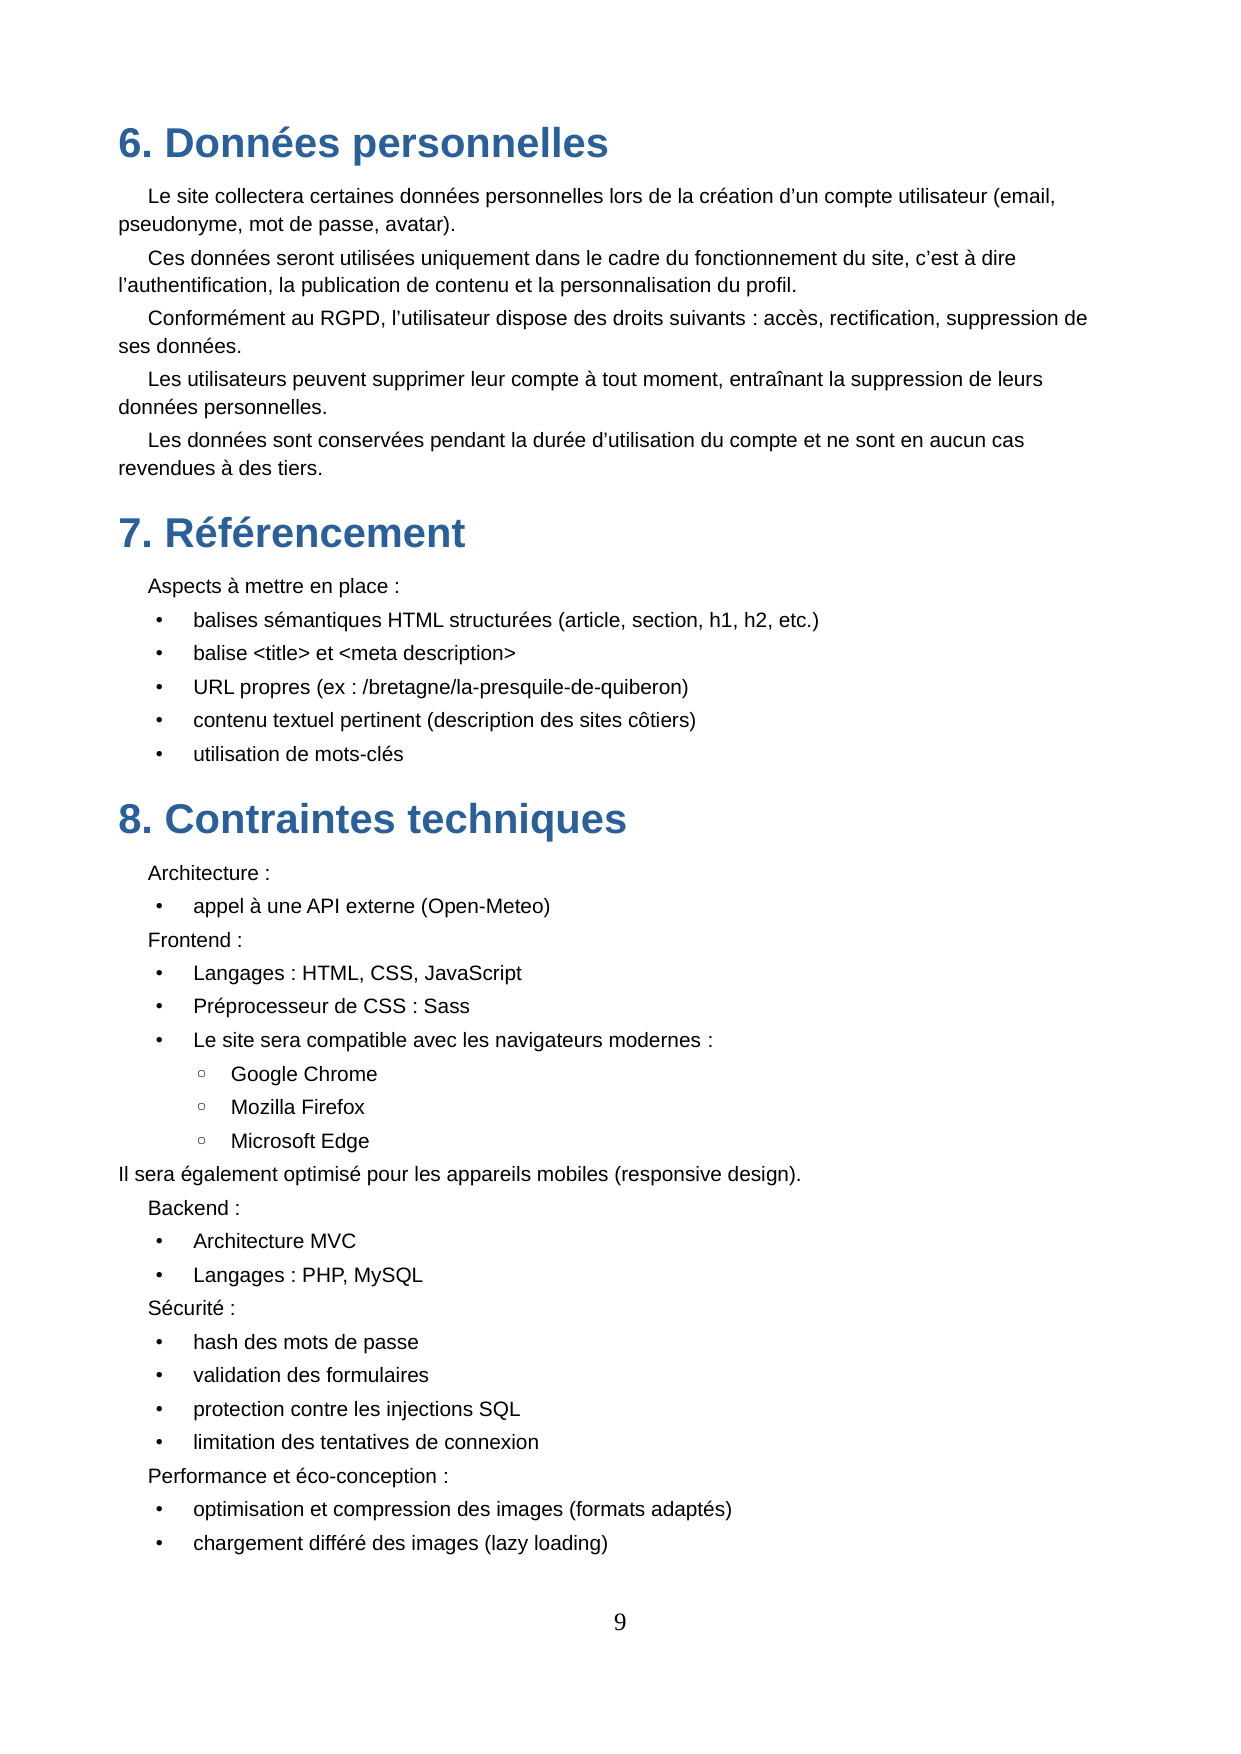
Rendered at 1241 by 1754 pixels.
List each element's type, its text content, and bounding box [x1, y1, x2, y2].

list Architecture MVC [156, 1229, 1122, 1253]
list limitation des tentatives de connexion [156, 1430, 1122, 1454]
subtitle 7. Référencement [118, 508, 1122, 556]
list validation des formulaires [156, 1363, 1122, 1387]
list appel à une API externe (Open-Meteo) [156, 894, 1122, 918]
text Backend : [118, 1196, 1122, 1219]
subtitle 6. Données personnelles [118, 118, 1122, 166]
list protection contre les injections SQL [156, 1397, 1122, 1421]
list contenu textuel pertinent (description des sites côtiers) [156, 708, 1122, 732]
text Ces données seront utilisées uniquement dans le cadre du fonctionnement du site, c’est à dire l’authentification, la publication de contenu et la personnalisation du profil. [118, 245, 1122, 297]
list URL propres (ex : /bretagne/la-presquile-de-quiberon) [156, 675, 1122, 699]
subtitle 8. Contraintes techniques [118, 794, 1122, 842]
list Le site sera compatible avec les navigateurs modernes : [156, 1028, 1122, 1052]
list balises sémantiques HTML structurées (article, section, h1, h2, etc.) [156, 608, 1122, 632]
list Microsoft Edge [193, 1128, 1122, 1153]
list Il sera également optimisé pour les appareils mobiles (responsive design). [118, 1162, 1122, 1186]
list hash des mots de passe [156, 1329, 1122, 1353]
list Google Chrome [193, 1061, 1122, 1086]
list balise <title> et <meta description> [156, 641, 1122, 665]
text Conformément au RGPD, l’utilisateur dispose des droits suivants : accès, rectification, suppression de ses données. [118, 306, 1122, 358]
text Performance et éco-conception : [118, 1464, 1122, 1488]
text Aspects à mettre en place : [118, 574, 1122, 598]
list Préprocesseur de CSS : Sass [156, 994, 1122, 1018]
text Les données sont conservées pendant la durée d’utilisation du compte et ne sont en aucun cas revendues à des tiers. [118, 428, 1122, 479]
text Sécurité : [118, 1296, 1122, 1320]
text Les utilisateurs peuvent supprimer leur compte à tout moment, entraînant la suppression de leurs données personnelles. [118, 367, 1122, 419]
list Mozilla Firefox [193, 1095, 1122, 1119]
text Le site collectera certaines données personnelles lors de la création d’un compte utilisateur (email, pseudonyme, mot de passe, avatar). [118, 184, 1122, 236]
list optimisation et compression des images (formats adaptés) [156, 1497, 1122, 1521]
text Frontend : [118, 927, 1122, 951]
list Langages : PHP, MySQL [156, 1262, 1122, 1287]
list chargement différé des images (lazy loading) [156, 1531, 1122, 1555]
list Langages : HTML, CSS, JavaScript [156, 961, 1122, 985]
list utilisation de mots-clés [156, 742, 1122, 766]
text Architecture : [118, 860, 1122, 884]
